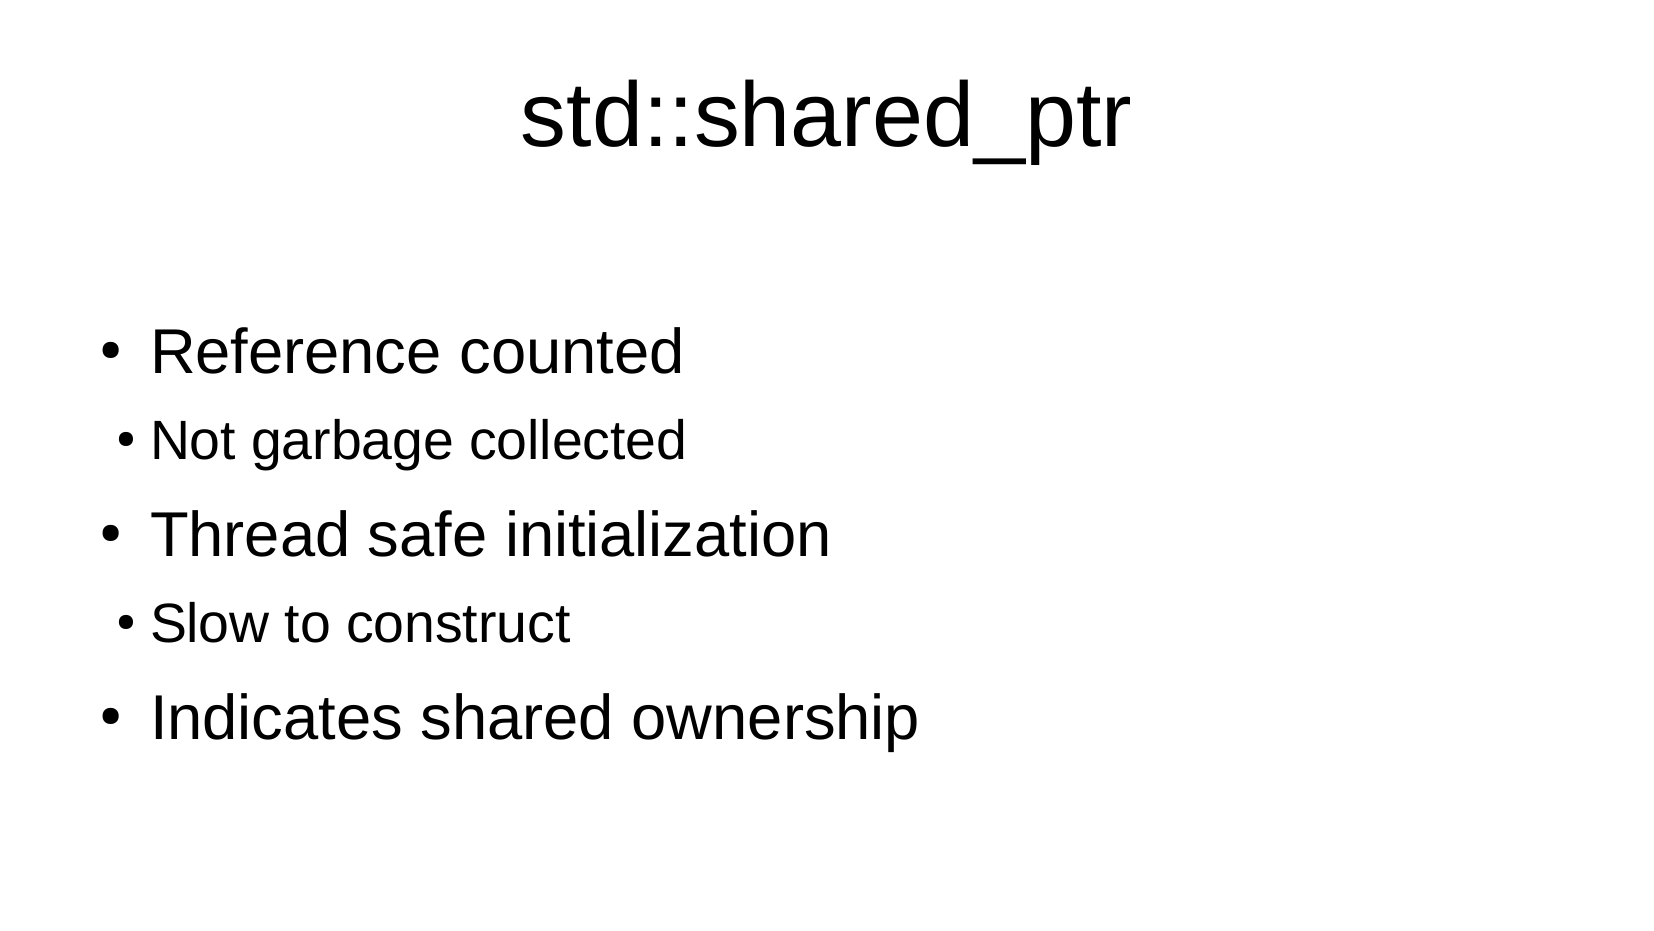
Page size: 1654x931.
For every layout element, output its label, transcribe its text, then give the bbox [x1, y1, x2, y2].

title std::shared_ptr [82, 37, 1571, 193]
list Reference counted Not garbage collected Thread safe initialization Slow to construct Indicates shared ownership [82, 217, 1571, 758]
